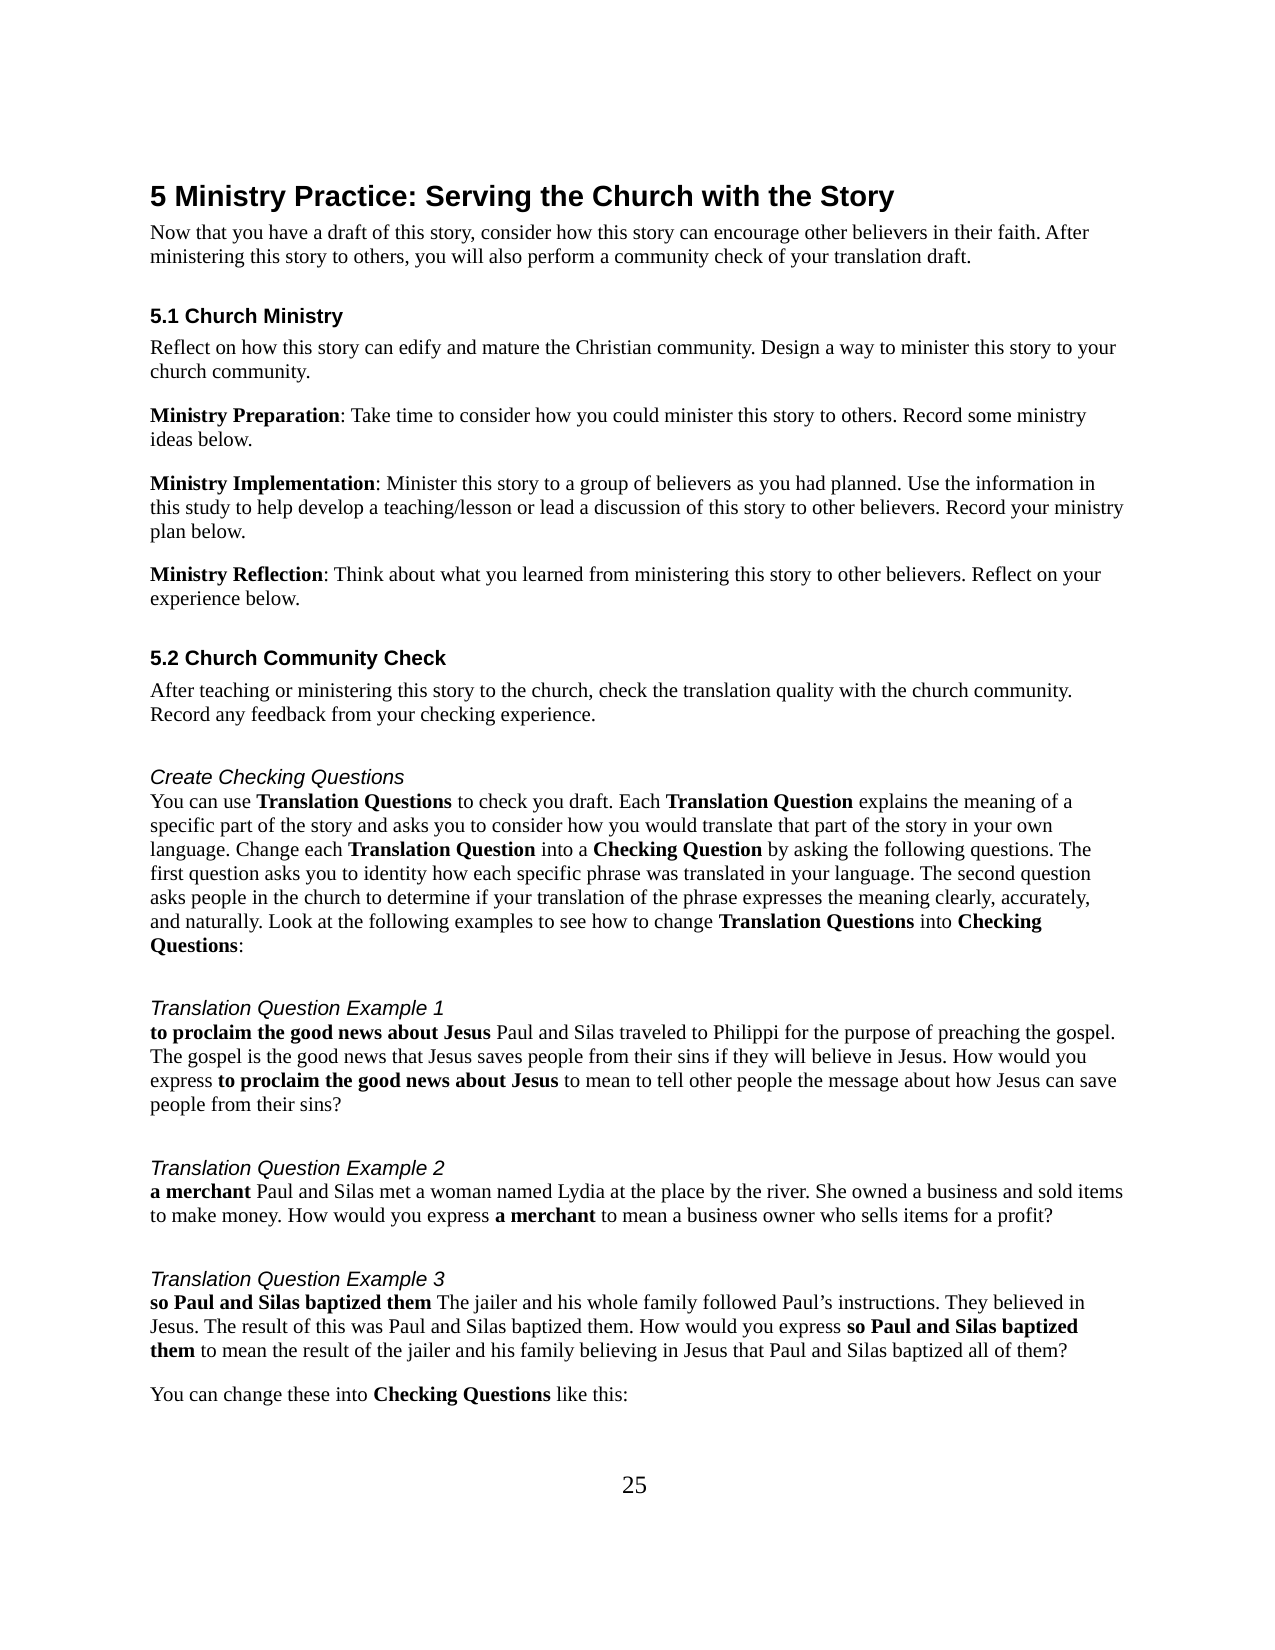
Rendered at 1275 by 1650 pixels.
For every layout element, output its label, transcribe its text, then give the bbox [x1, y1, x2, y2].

text After teaching or ministering this story to the church, check the translation quality with the church community. Record any feedback from your checking experience. [150, 678, 1125, 726]
text Ministry Reflection: Think about what you learned from ministering this story to other believers. Reflect on your experience below. [150, 562, 1125, 610]
text Now that you have a draft of this story, consider how this story can encourage other believers in their faith. After ministering this story to others, you will also perform a community check of your translation draft. [150, 220, 1125, 268]
text a merchant Paul and Silas met a woman named Lydia at the place by the river. She owned a business and sold items to make money. How would you express a merchant to mean a business owner who sells items for a profit? [150, 1179, 1125, 1227]
subtitle Translation Question Example 1 [150, 996, 1125, 1020]
subtitle 5 Ministry Practice: Serving the Church with the Story [150, 179, 1125, 212]
subtitle Translation Question Example 2 [150, 1155, 1125, 1179]
text You can use Translation Questions to check you draft. Each Translation Question explains the meaning of a specific part of the story and asks you to consider how you would translate that part of the story in your own language. Change each Translation Question into a Checking Question by asking the following questions. The first question asks you to identity how each specific phrase was translated in your language. The second question asks people in the church to determine if your translation of the phrase expresses the meaning clearly, accurately, and naturally. Look at the following examples to see how to change Translation Questions into Checking Questions: [150, 789, 1125, 957]
subtitle 5.1 Church Ministry [150, 304, 1125, 328]
subtitle Translation Question Example 3 [150, 1266, 1125, 1290]
subtitle Create Checking Questions [150, 765, 1125, 789]
text so Paul and Silas baptized them The jailer and his whole family followed Paul’s instructions. They believed in Jesus. The result of this was Paul and Silas baptized them. How would you express so Paul and Silas baptized them to mean the result of the jailer and his family believing in Jesus that Paul and Silas baptized all of them? [150, 1290, 1125, 1362]
text Ministry Preparation: Take time to consider how you could minister this story to others. Record some ministry ideas below. [150, 403, 1125, 451]
text Reflect on how this story can edify and mature the Christian community. Design a way to minister this story to your church community. [150, 335, 1125, 383]
text You can change these into Checking Questions like this: [150, 1382, 1125, 1406]
text to proclaim the good news about Jesus Paul and Silas traveled to Philippi for the purpose of preaching the gospel. The gospel is the good news that Jesus saves people from their sins if they will believe in Jesus. How would you express to proclaim the good news about Jesus to mean to tell other people the message about how Jesus can save people from their sins? [150, 1020, 1125, 1116]
text Ministry Implementation: Minister this story to a group of believers as you had planned. Use the information in this study to help develop a teaching/lesson or lead a discussion of this story to other believers. Record your ministry plan below. [150, 471, 1125, 543]
subtitle 5.2 Church Community Check [150, 646, 1125, 670]
